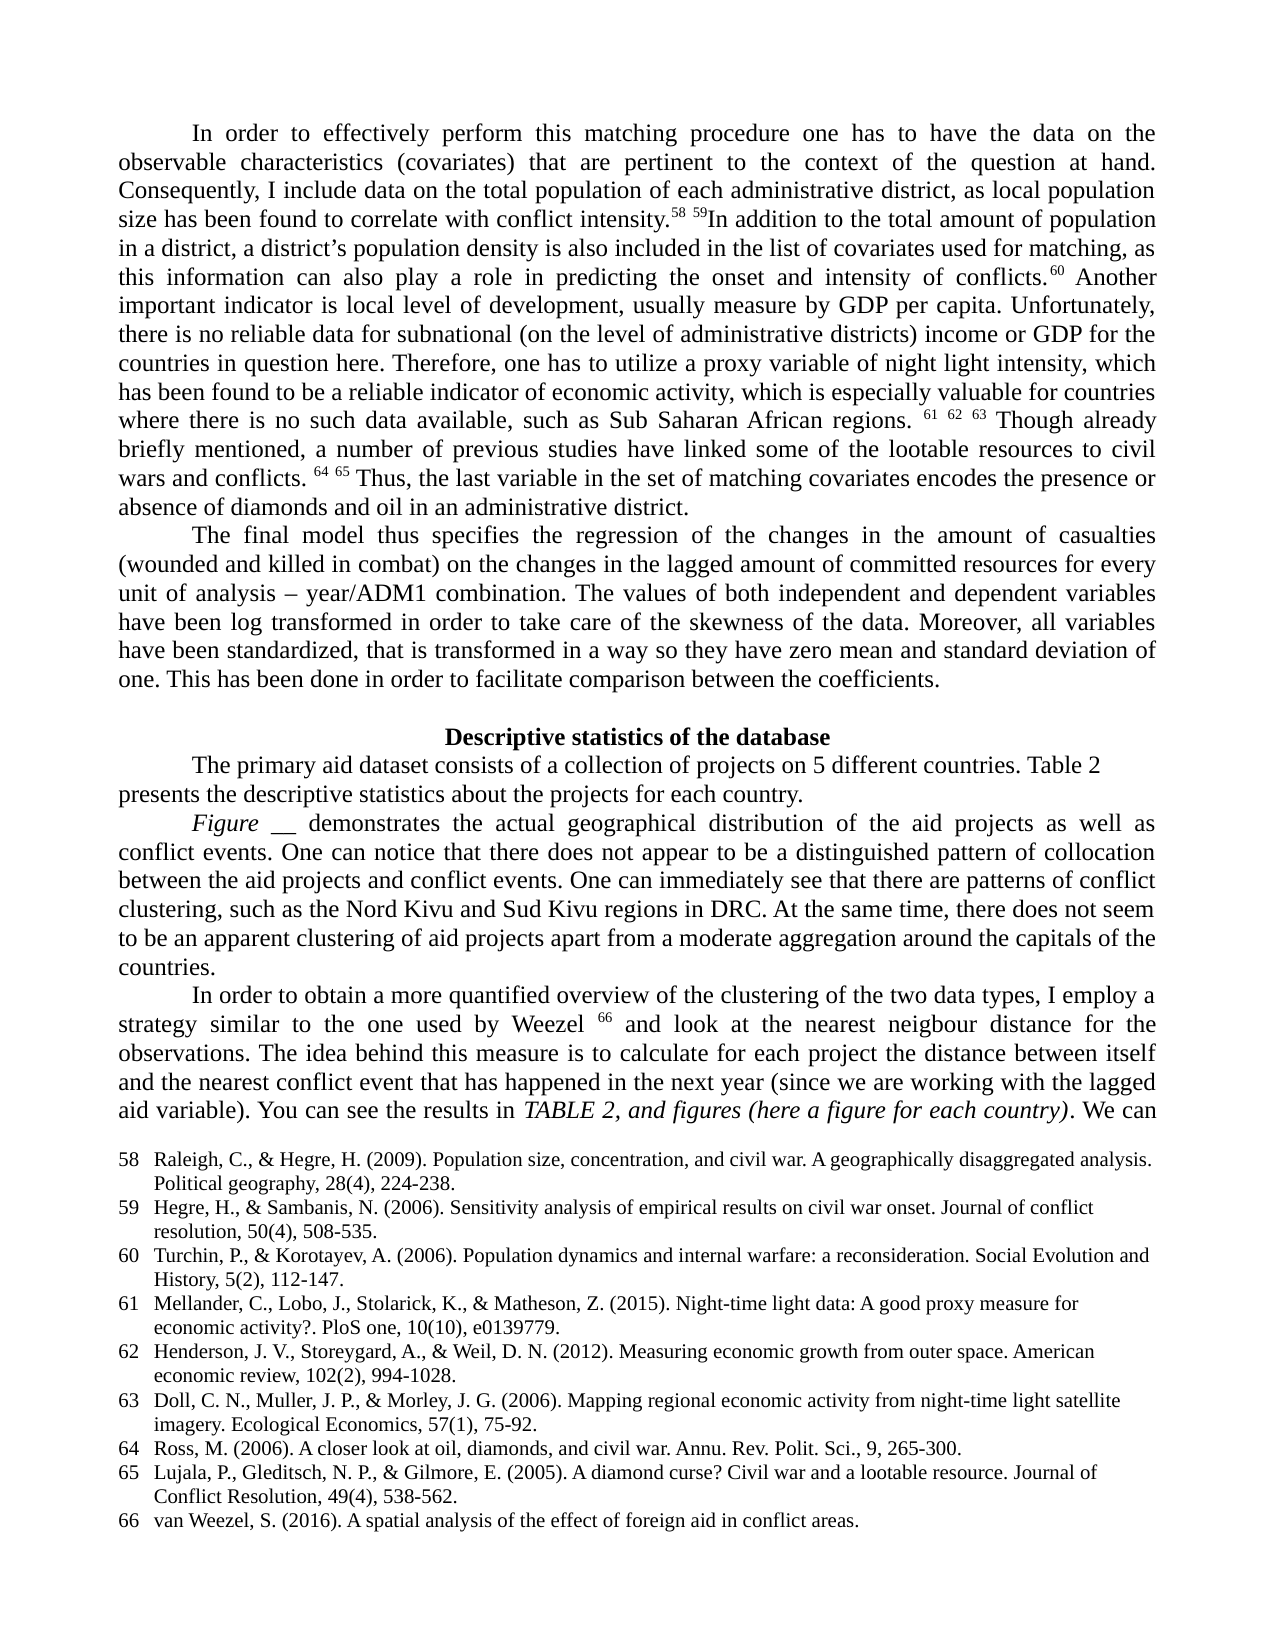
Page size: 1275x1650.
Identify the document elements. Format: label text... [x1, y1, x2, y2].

text Doll, C. N., Muller, J. P., & Morley, J. G. (2006). Mapping regional economic activity from night-time light satellite imagery. Ecological Economics, 57(1), 75-92. [118, 1387, 1157, 1436]
text Descriptive statistics of the database [118, 722, 1157, 751]
text The final model thus specifies the regression of the changes in the amount of casualties (wounded and killed in combat) on the changes in the lagged amount of committed resources for every unit of analysis – year/ADM1 combination. The values of both independent and dependent variables have been log transformed in order to take care of the skewness of the data. Moreover, all variables have been standardized, that is transformed in a way so they have zero mean and standard deviation of one. This has been done in order to facilitate comparison between the coefficients. [118, 521, 1157, 693]
text Hegre, H., & Sambanis, N. (2006). Sensitivity analysis of empirical results on civil war onset. Journal of conflict resolution, 50(4), 508-535. [118, 1195, 1157, 1243]
text van Weezel, S. (2016). A spatial analysis of the effect of foreign aid in conflict areas. [118, 1508, 1157, 1532]
text Turchin, P., & Korotayev, A. (2006). Population dynamics and internal warfare: a reconsideration. Social Evolution and History, 5(2), 112-147. [118, 1243, 1157, 1291]
text The primary aid dataset consists of a collection of projects on 5 different countries. Table 2 presents the descriptive statistics about the projects for each country. [118, 751, 1157, 808]
text Lujala, P., Gleditsch, N. P., & Gilmore, E. (2005). A diamond curse? Civil war and a lootable resource. Journal of Conflict Resolution, 49(4), 538-562. [118, 1460, 1157, 1508]
text Raleigh, C., & Hegre, H. (2009). Population size, concentration, and civil war. A geographically disaggregated analysis. Political geography, 28(4), 224-238. [118, 1147, 1157, 1195]
text Ross, M. (2006). A closer look at oil, diamonds, and civil war. Annu. Rev. Polit. Sci., 9, 265-300. [118, 1436, 1157, 1460]
text Mellander, C., Lobo, J., Stolarick, K., & Matheson, Z. (2015). Night-time light data: A good proxy measure for economic activity?. PloS one, 10(10), e0139779. [118, 1291, 1157, 1339]
text In order to effectively perform this matching procedure one has to have the data on the observable characteristics (covariates) that are pertinent to the context of the question at hand. Consequently, I include data on the total population of each administrative district, as local population size has been found to correlate with conflict intensity. In addition to the total amount of population in a district, a district’s population density is also included in the list of covariates used for matching, as this information can also play a role in predicting the onset and intensity of conflicts. Another important indicator is local level of development, usually measure by GDP per capita. Unfortunately, there is no reliable data for subnational (on the level of administrative districts) income or GDP for the countries in question here. Therefore, one has to utilize a proxy variable of night light intensity, which has been found to be a reliable indicator of economic activity, which is especially valuable for countries where there is no such data available, such as Sub Saharan African regions. Though already briefly mentioned, a number of previous studies have linked some of the lootable resources to civil wars and conflicts. Thus, the last variable in the set of matching covariates encodes the presence or absence of diamonds and oil in an administrative district. [118, 118, 1157, 521]
text Henderson, J. V., Storeygard, A., & Weil, D. N. (2012). Measuring economic growth from outer space. American economic review, 102(2), 994-1028. [118, 1339, 1157, 1387]
text Figure __ demonstrates the actual geographical distribution of the aid projects as well as conflict events. One can notice that there does not appear to be a distinguished pattern of collocation between the aid projects and conflict events. One can immediately see that there are patterns of conflict clustering, such as the Nord Kivu and Sud Kivu regions in DRC. At the same time, there does not seem to be an apparent clustering of aid projects apart from a moderate aggregation around the capitals of the countries. [118, 808, 1157, 981]
text In order to obtain a more quantified overview of the clustering of the two data types, I employ a strategy similar to the one used by Weezel and look at the nearest neigbour distance for the observations. The idea behind this measure is to calculate for each project the distance between itself and the nearest conflict event that has happened in the next year (since we are working with the lagged aid variable). You can see the results in TABLE 2, and figures (here a figure for each country). We can [118, 981, 1157, 1124]
